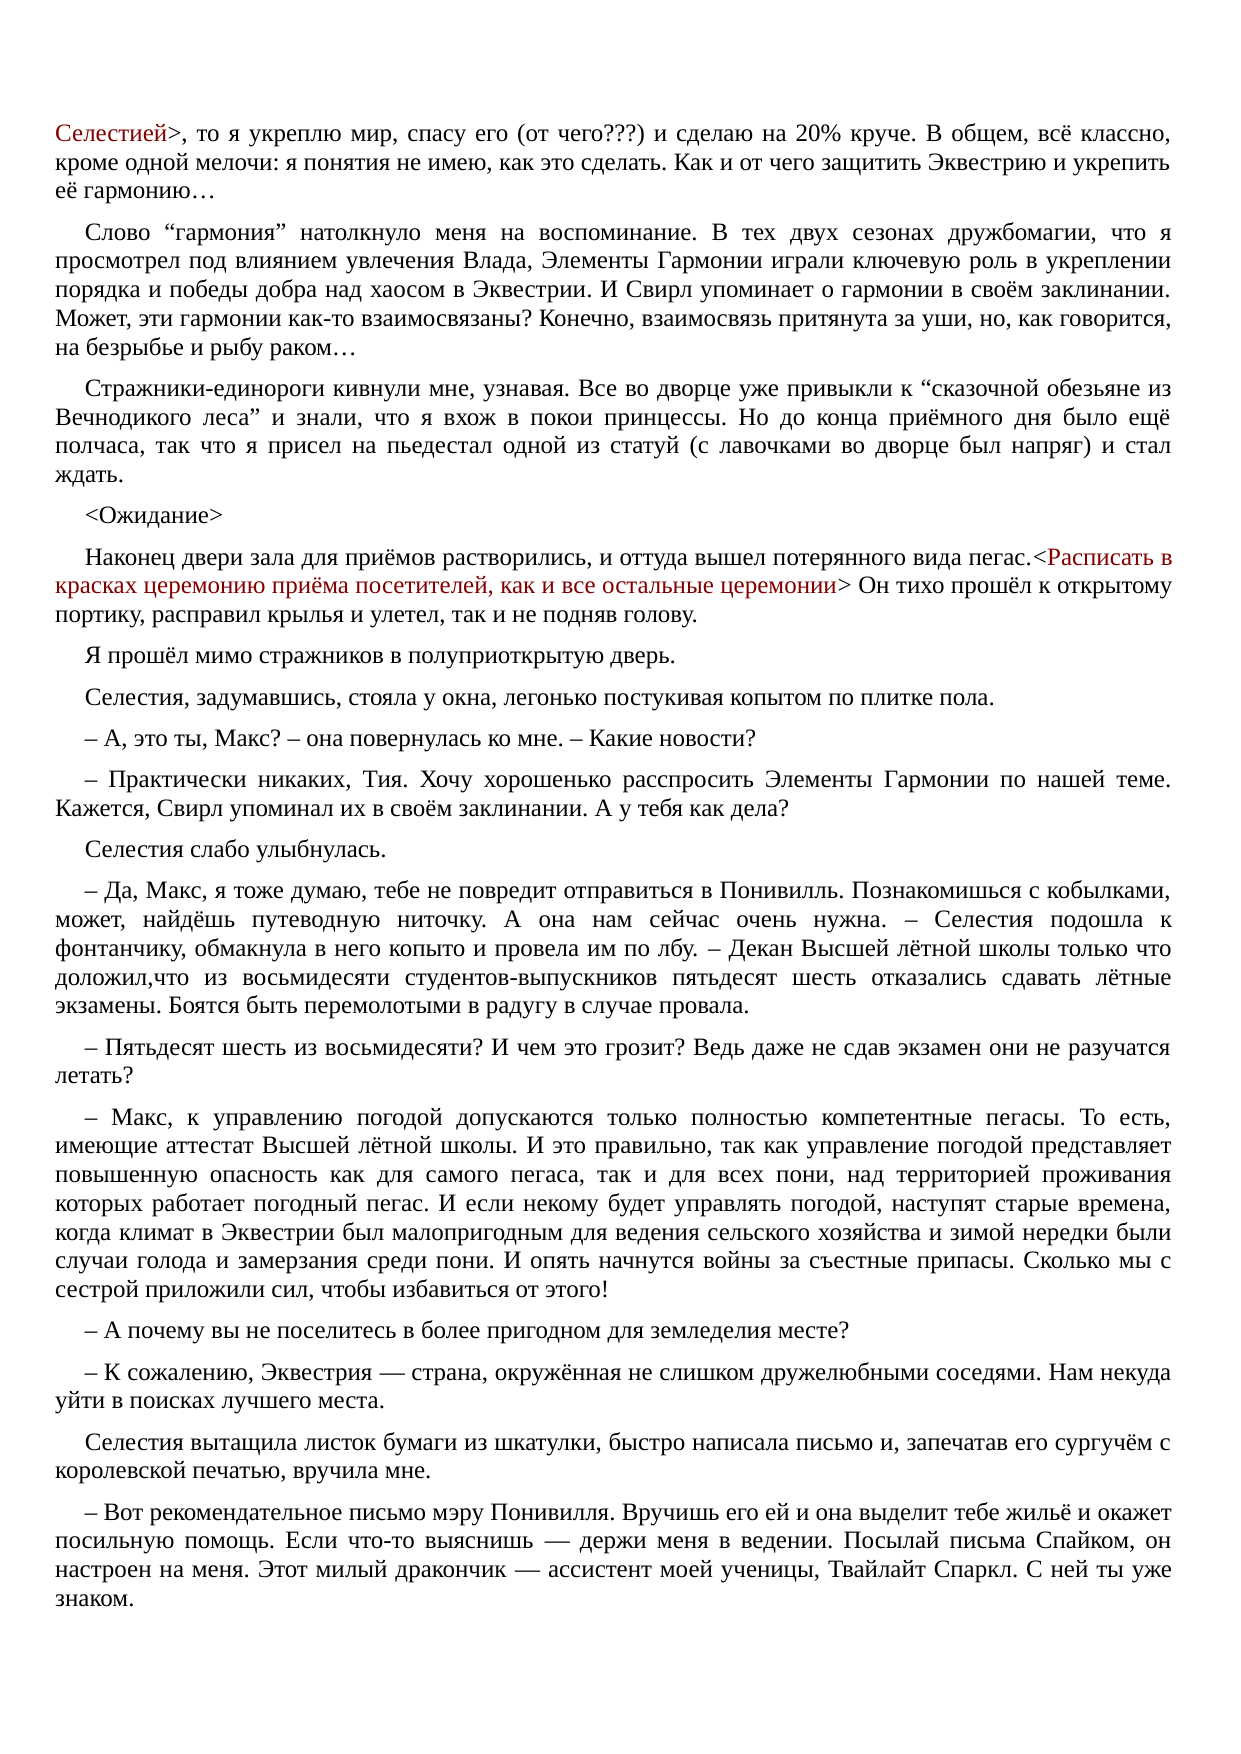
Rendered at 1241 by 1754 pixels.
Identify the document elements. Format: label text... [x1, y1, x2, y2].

text – К сожалению, Эквестрия — страна, окружённая не слишком дружелюбными соседями. Нам некуда уйти в поисках лучшего места. [55, 1357, 1172, 1414]
text – А почему вы не поселитесь в более пригодном для земледелия месте? [55, 1316, 1172, 1344]
text Селестия вытащила листок бумаги из шкатулки, быстро написала письмо и, запечатав его сургучём с королевской печатью, вручила мне. [55, 1427, 1172, 1484]
text – Пятьдесят шесть из восьмидесяти? И чем это грозит? Ведь даже не сдав экзамен они не разучатся летать? [55, 1032, 1172, 1089]
text Селестией>, то я укреплю мир, спасу его (от чего???) и сделаю на 20% круче. В общем, всё классно, кроме одной мелочи: я понятия не имею, как это сделать. Как и от чего защитить Эквестрию и укрепить её гармонию… [55, 118, 1172, 204]
text – А, это ты, Макс? – она повернулась ко мне. – Какие новости? [55, 723, 1172, 752]
text Селестия, задумавшись, стояла у окна, легонько постукивая копытом по плитке пола. [55, 682, 1172, 711]
text Наконец двери зала для приёмов растворились, и оттуда вышел потерянного вида пегас.<Расписать в красках церемонию приёма посетителей, как и все остальные церемонии> Он тихо прошёл к открытому портику, расправил крылья и улетел, так и не подняв голову. [55, 542, 1172, 628]
text – Вот рекомендательное письмо мэру Понивилля. Вручишь его ей и она выделит тебе жильё и окажет посильную помощь. Если что-то выяснишь — держи меня в ведении. Посылай письма Спайком, он настроен на меня. Этот милый дракончик — ассистент моей ученицы, Твайлайт Спаркл. С ней ты уже знаком. [55, 1497, 1172, 1612]
text Селестия слабо улыбнулась. [55, 834, 1172, 863]
text <Ожидание> [55, 501, 1172, 529]
text Я прошёл мимо стражников в полуприоткрытую дверь. [55, 641, 1172, 669]
text Слово “гармония” натолкнуло меня на воспоминание. В тех двух сезонах дружбомагии, что я просмотрел под влиянием увлечения Влада, Элементы Гармонии играли ключевую роль в укреплении порядка и победы добра над хаосом в Эквестрии. И Свирл упоминает о гармонии в своём заклинании. Может, эти гармонии как-то взаимосвязаны? Конечно, взаимосвязь притянута за уши, но, как говорится, на безрыбье и рыбу раком… [55, 217, 1172, 361]
text – Практически никаких, Тия. Хочу хорошенько расспросить Элементы Гармонии по нашей теме. Кажется, Свирл упоминал их в своём заклинании. А у тебя как дела? [55, 764, 1172, 822]
text Стражники-единороги кивнули мне, узнавая. Все во дворце уже привыкли к “сказочной обезьяне из Вечнодикого леса” и знали, что я вхож в покои принцессы. Но до конца приёмного дня было ещё полчаса, так что я присел на пьедестал одной из статуй (с лавочками во дворце был напряг) и стал ждать. [55, 373, 1172, 488]
text – Макс, к управлению погодой допускаются только полностью компетентные пегасы. То есть, имеющие аттестат Высшей лётной школы. И это правильно, так как управление погодой представляет повышенную опасность как для самого пегаса, так и для всех пони, над территорией проживания которых работает погодный пегас. И если некому будет управлять погодой, наступят старые времена, когда климат в Эквестрии был малопригодным для ведения сельского хозяйства и зимой нередки были случаи голода и замерзания среди пони. И опять начнутся войны за съестные припасы. Сколько мы с сестрой приложили сил, чтобы избавиться от этого! [55, 1102, 1172, 1303]
text – Да, Макс, я тоже думаю, тебе не повредит отправиться в Понивилль. Познакомишься с кобылками, может, найдёшь путеводную ниточку. А она нам сейчас очень нужна. – Селестия подошла к фонтанчику, обмакнула в него копыто и провела им по лбу. – Декан Высшей лётной школы только что доложил,что из восьмидесяти студентов-выпускников пятьдесят шесть отказались сдавать лётные экзамены. Боятся быть перемолотыми в радугу в случае провала. [55, 876, 1172, 1019]
